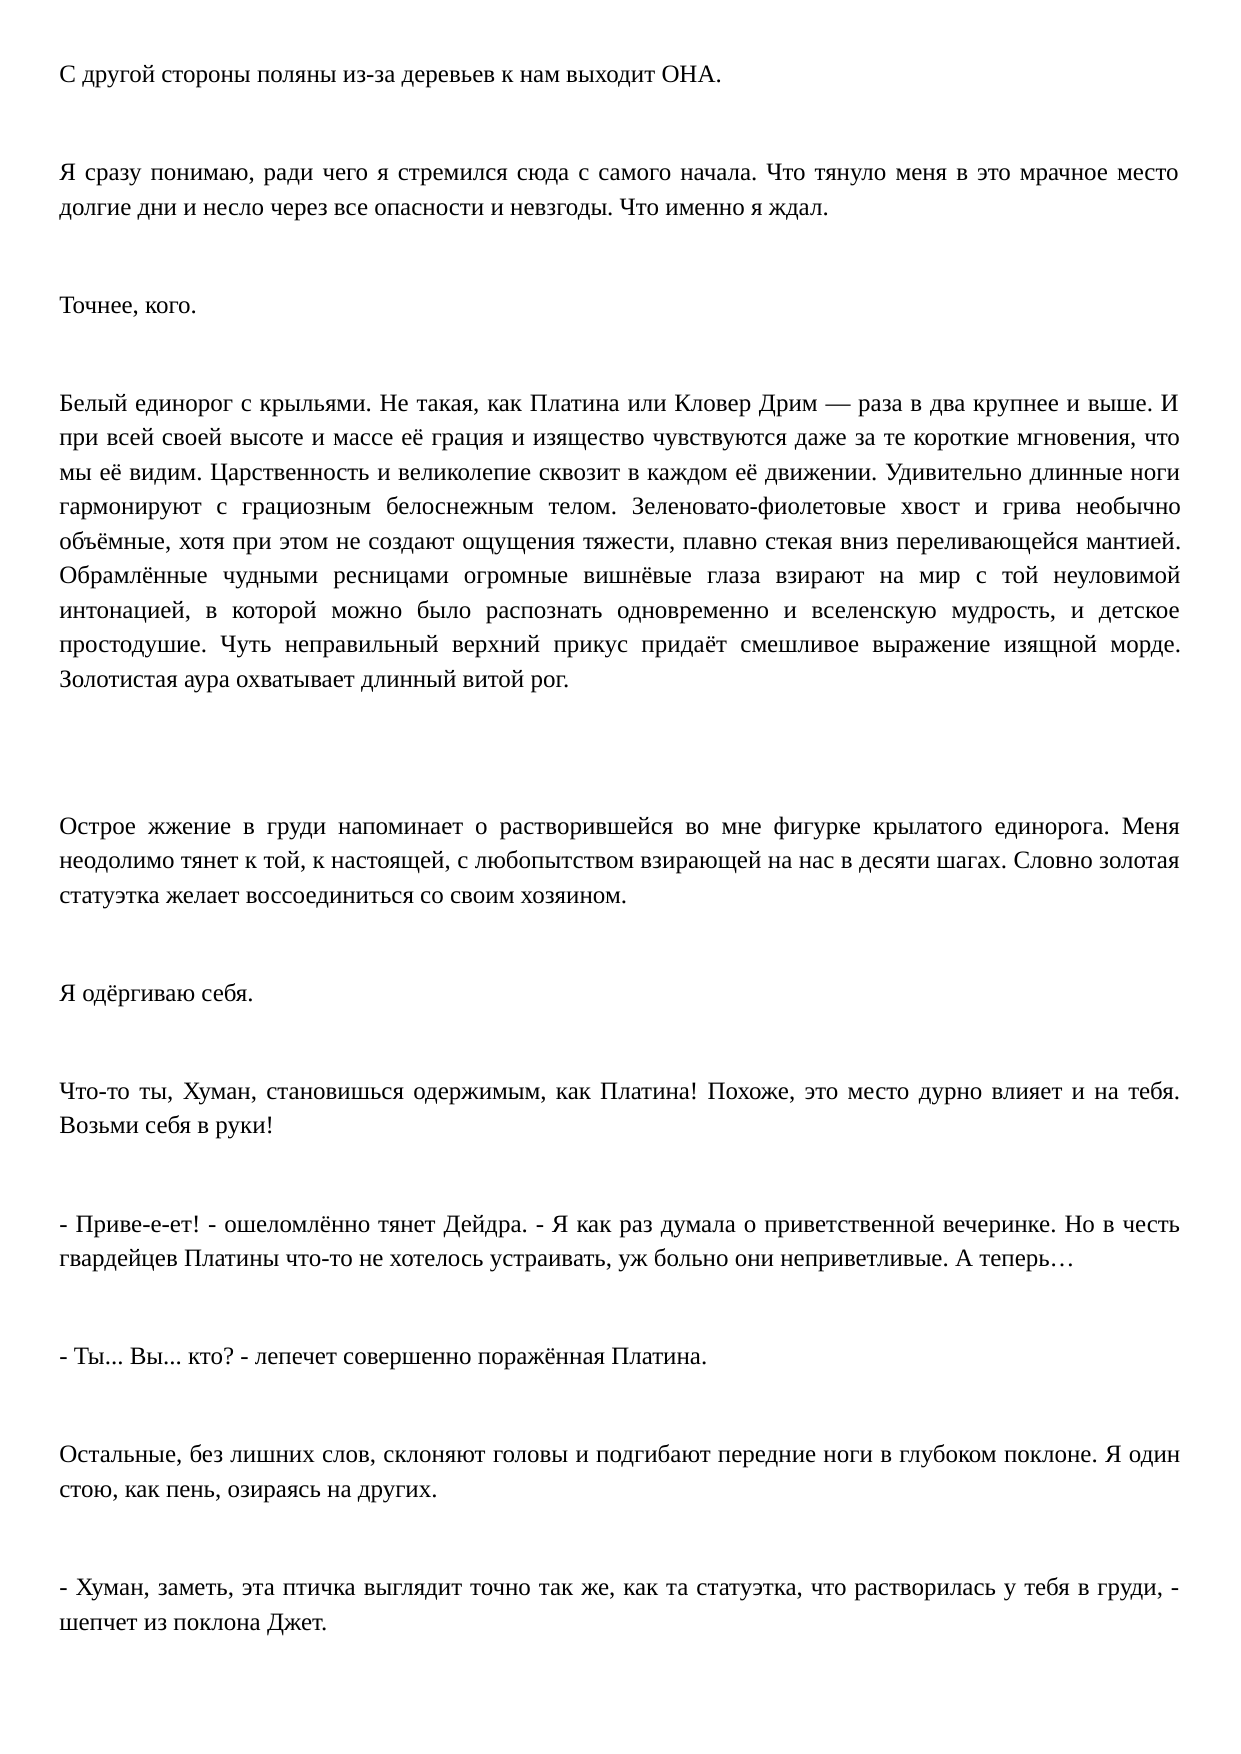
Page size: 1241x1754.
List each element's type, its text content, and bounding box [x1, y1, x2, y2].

text Точнее, кого. [59, 290, 1181, 318]
text Белый единорог с крыльями. Не такая, как Платина или Кловер Дрим — раза в два крупнее и выше. И при всей своей высоте и массе её грация и изящество чувствуются даже за те короткие мгновения, что мы её видим. Царственность и великолепие сквозит в каждом её движении. Удивительно длинные ноги гармонируют с грациозным белоснежным телом. Зеленовато-фиолетовые хвост и грива необычно объёмные, хотя при этом не создают ощущения тяжести, плавно стекая вниз переливающейся мантией. Обрамлённые чудными ресницами огромные вишнёвые глаза взирают на мир с той неуловимой интонацией, в которой можно было распознать одновременно и вселенскую мудрость, и детское простодушие. Чуть неправильный верхний прикус придаёт смешливое выражение изящной морде. Золотистая аура охватывает длинный витой рог. [59, 388, 1181, 692]
text - Приве-е-ет! - ошеломлённо тянет Дейдра. - Я как раз думала о приветственной вечеринке. Но в честь гвардейцев Платины что-то не хотелось устраивать, уж больно они неприветливые. А теперь… [59, 1209, 1181, 1272]
text - Хуман, заметь, эта птичка выглядит точно так же, как та статуэтка, что растворилась у тебя в груди, - шепчет из поклона Джет. [59, 1572, 1181, 1635]
text Я сразу понимаю, ради чего я стремился сюда с самого начала. Что тянуло меня в это мрачное место долгие дни и несло через все опасности и невзгоды. Что именно я ждал. [59, 157, 1181, 220]
text - Ты... Вы... кто? - лепечет совершенно поражённая Платина. [59, 1341, 1181, 1370]
text С другой стороны поляны из-за деревьев к нам выходит ОНА. [59, 59, 1181, 88]
text Острое жжение в груди напоминает о растворившейся во мне фигурке крылатого единорога. Меня неодолимо тянет к той, к настоящей, с любопытством взирающей на нас в десяти шагах. Словно золотая статуэтка желает воссоединиться со своим хозяином. [59, 811, 1181, 909]
text Остальные, без лишних слов, склоняют головы и подгибают передние ноги в глубоком поклоне. Я один стою, как пень, озираясь на других. [59, 1439, 1181, 1503]
text Я одёргиваю себя. [59, 978, 1181, 1007]
text Что-то ты, Хуман, становишься одержимым, как Платина! Похоже, это место дурно влияет и на тебя. Возьми себя в руки! [59, 1076, 1181, 1139]
